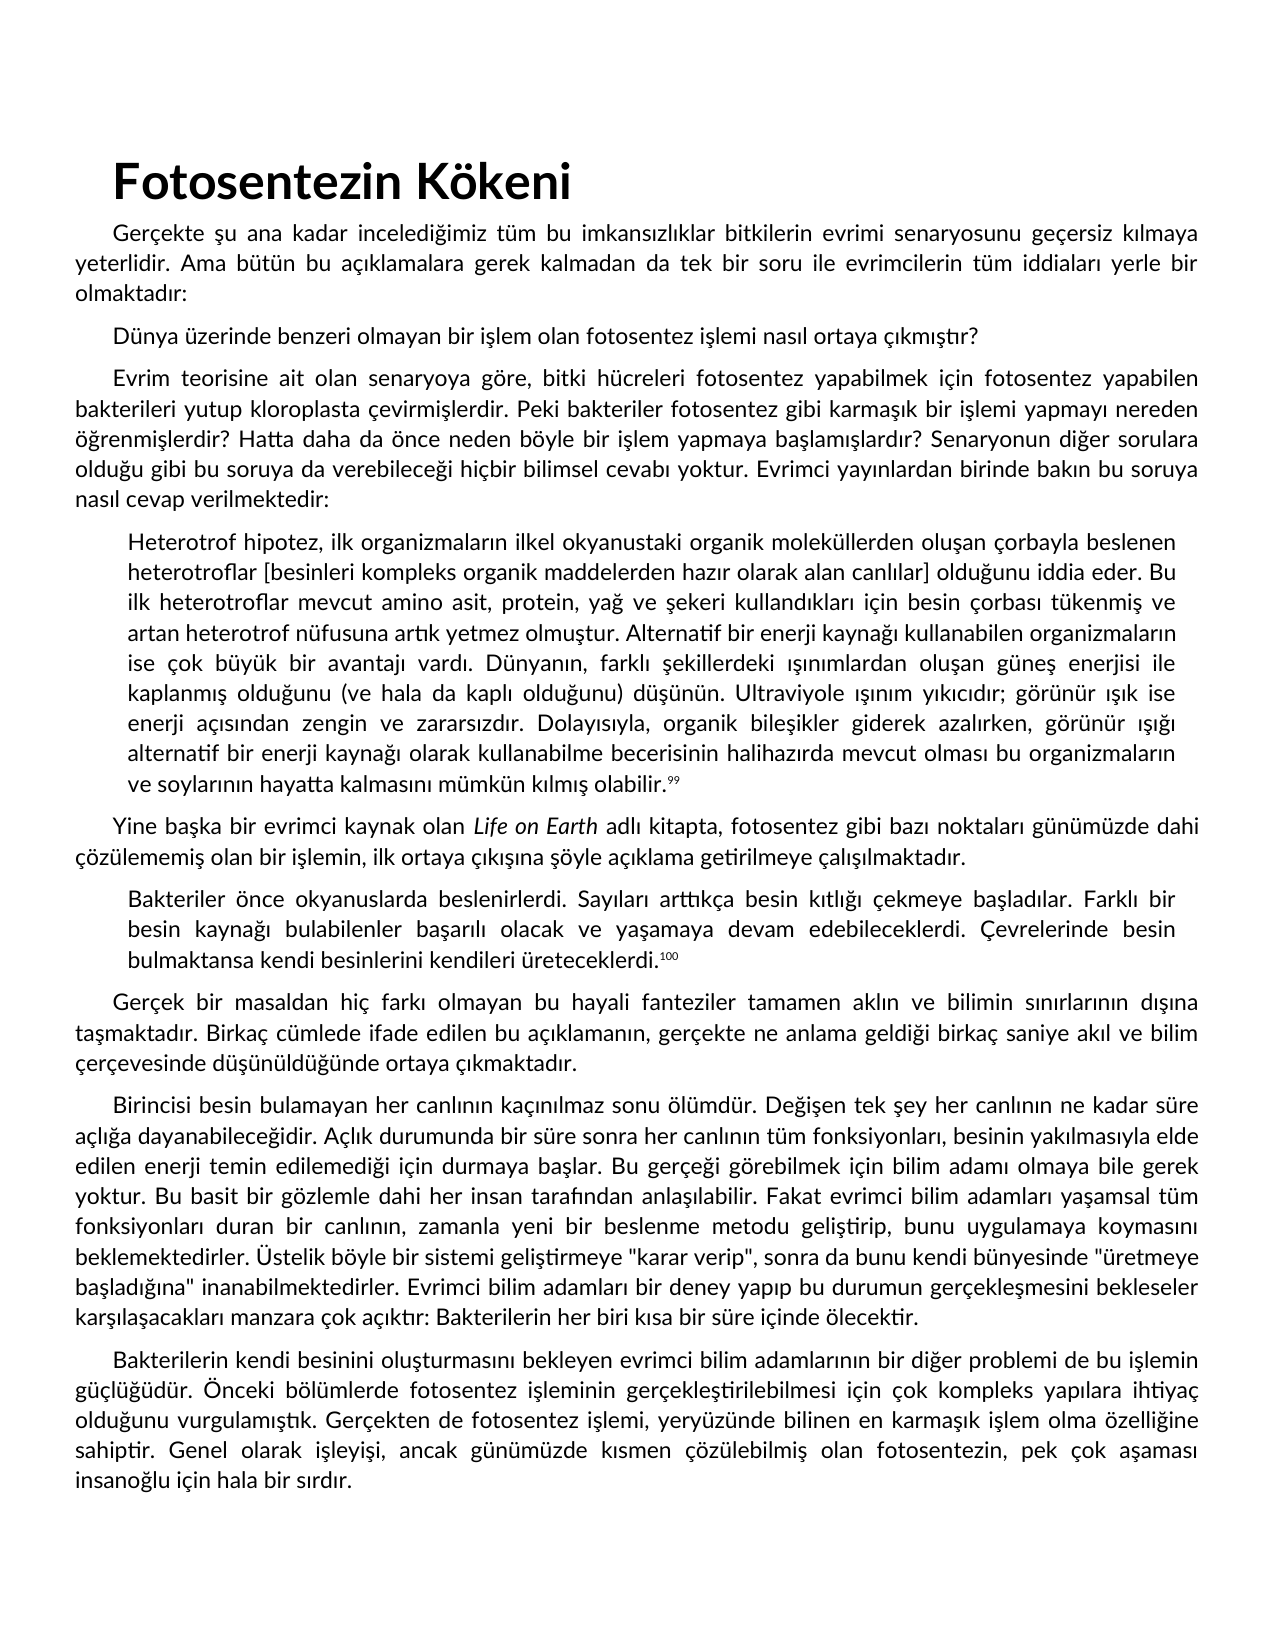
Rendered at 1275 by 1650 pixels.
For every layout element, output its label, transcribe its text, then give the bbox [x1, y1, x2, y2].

text Yine başka bir evrimci kaynak olan Life on Earth adlı kitapta, fotosentez gibi bazı noktaları günümüzde dahi çözülememiş olan bir işlemin, ilk ortaya çıkışına şöyle açıklama getirilmeye çalışılmaktadır. [75, 812, 1200, 870]
text Bakterilerin kendi besinini oluşturmasını bekleyen evrimci bilim adamlarının bir diğer problemi de bu işlemin güçlüğüdür. Önceki bölümlerde fotosentez işleminin gerçekleştirilebilmesi için çok kompleks yapılara ihtiyaç olduğunu vurgulamıştık. Gerçekten de fotosentez işlemi, yeryüzünde bilinen en karmaşık işlem olma özelliğine sahiptir. Genel olarak işleyişi, ancak günümüzde kısmen çözülebilmiş olan fotosentezin, pek çok aşaması insanoğlu için hala bir sırdır. [75, 1345, 1200, 1494]
text Heterotrof hipotez, ilk organizmaların ilkel okyanustaki organik moleküllerden oluşan çorbayla beslenen heterotroflar [besinleri kompleks organik maddelerden hazır olarak alan canlılar] olduğunu iddia eder. Bu ilk heterotroflar mevcut amino asit, protein, yağ ve şekeri kullandıkları için besin çorbası tükenmiş ve artan heterotrof nüfusuna artık yetmez olmuştur. Alternatif bir enerji kaynağı kullanabilen organizmaların ise çok büyük bir avantajı vardı. Dünyanın, farklı şekillerdeki ışınımlardan oluşan güneş enerjisi ile kaplanmış olduğunu (ve hala da kaplı olduğunu) düşünün. Ultraviyole ışınım yıkıcıdır; görünür ışık ise enerji açısından zengin ve zararsızdır. Dolayısıyla, organik bileşikler giderek azalırken, görünür ışığı alternatif bir enerji kaynağı olarak kullanabilme becerisinin halihazırda mevcut olması bu organizmaların ve soylarının hayatta kalmasını mümkün kılmış olabilir.99 [127, 528, 1177, 797]
text Gerçek bir masaldan hiç farkı olmayan bu hayali fanteziler tamamen aklın ve bilimin sınırlarının dışına taşmaktadır. Birkaç cümlede ifade edilen bu açıklamanın, gerçekte ne anlama geldiği birkaç saniye akıl ve bilim çerçevesinde düşünüldüğünde ortaya çıkmaktadır. [75, 988, 1200, 1076]
text Bakteriler önce okyanuslarda beslenirlerdi. Sayıları arttıkça besin kıtlığı çekmeye başladılar. Farklı bir besin kaynağı bulabilenler başarılı olacak ve yaşamaya devam edebileceklerdi. Çevrelerinde besin bulmaktansa kendi besinlerini kendileri üreteceklerdi.100 [127, 885, 1177, 973]
text Birincisi besin bulamayan her canlının kaçınılmaz sonu ölümdür. Değişen tek şey her canlının ne kadar süre açlığa dayanabileceğidir. Açlık durumunda bir süre sonra her canlının tüm fonksiyonları, besinin yakılmasıyla elde edilen enerji temin edilemediği için durmaya başlar. Bu gerçeği görebilmek için bilim adamı olmaya bile gerek yoktur. Bu basit bir gözlemle dahi her insan tarafından anlaşılabilir. Fakat evrimci bilim adamları yaşamsal tüm fonksiyonları duran bir canlının, zamanla yeni bir beslenme metodu geliştirip, bunu uygulamaya koymasını beklemektedirler. Üstelik böyle bir sistemi geliştirmeye "karar verip", sonra da bunu kendi bünyesinde "üretmeye başladığına" inanabilmektedirler. Evrimci bilim adamları bir deney yapıp bu durumun gerçekleşmesini bekleseler karşılaşacakları manzara çok açıktır: Bakterilerin her biri kısa bir süre içinde ölecektir. [75, 1091, 1200, 1330]
text Dünya üzerinde benzeri olmayan bir işlem olan fotosentez işlemi nasıl ortaya çıkmıştır? [75, 321, 1200, 349]
subtitle Fotosentezin Kökeni [112, 150, 1200, 210]
text Evrim teorisine ait olan senaryoya göre, bitki hücreleri fotosentez yapabilmek için fotosentez yapabilen bakterileri yutup kloroplasta çevirmişlerdir. Peki bakteriler fotosentez gibi karmaşık bir işlemi yapmayı nereden öğrenmişlerdir? Hatta daha da önce neden böyle bir işlem yapmaya başlamışlardır? Senaryonun diğer sorulara olduğu gibi bu soruya da verebileceği hiçbir bilimsel cevabı yoktur. Evrimci yayınlardan birinde bakın bu soruya nasıl cevap verilmektedir: [75, 364, 1200, 512]
text Gerçekte şu ana kadar incelediğimiz tüm bu imkansızlıklar bitkilerin evrimi senaryosunu geçersiz kılmaya yeterlidir. Ama bütün bu açıklamalara gerek kalmadan da tek bir soru ile evrimcilerin tüm iddiaları yerle bir olmaktadır: [75, 218, 1200, 306]
